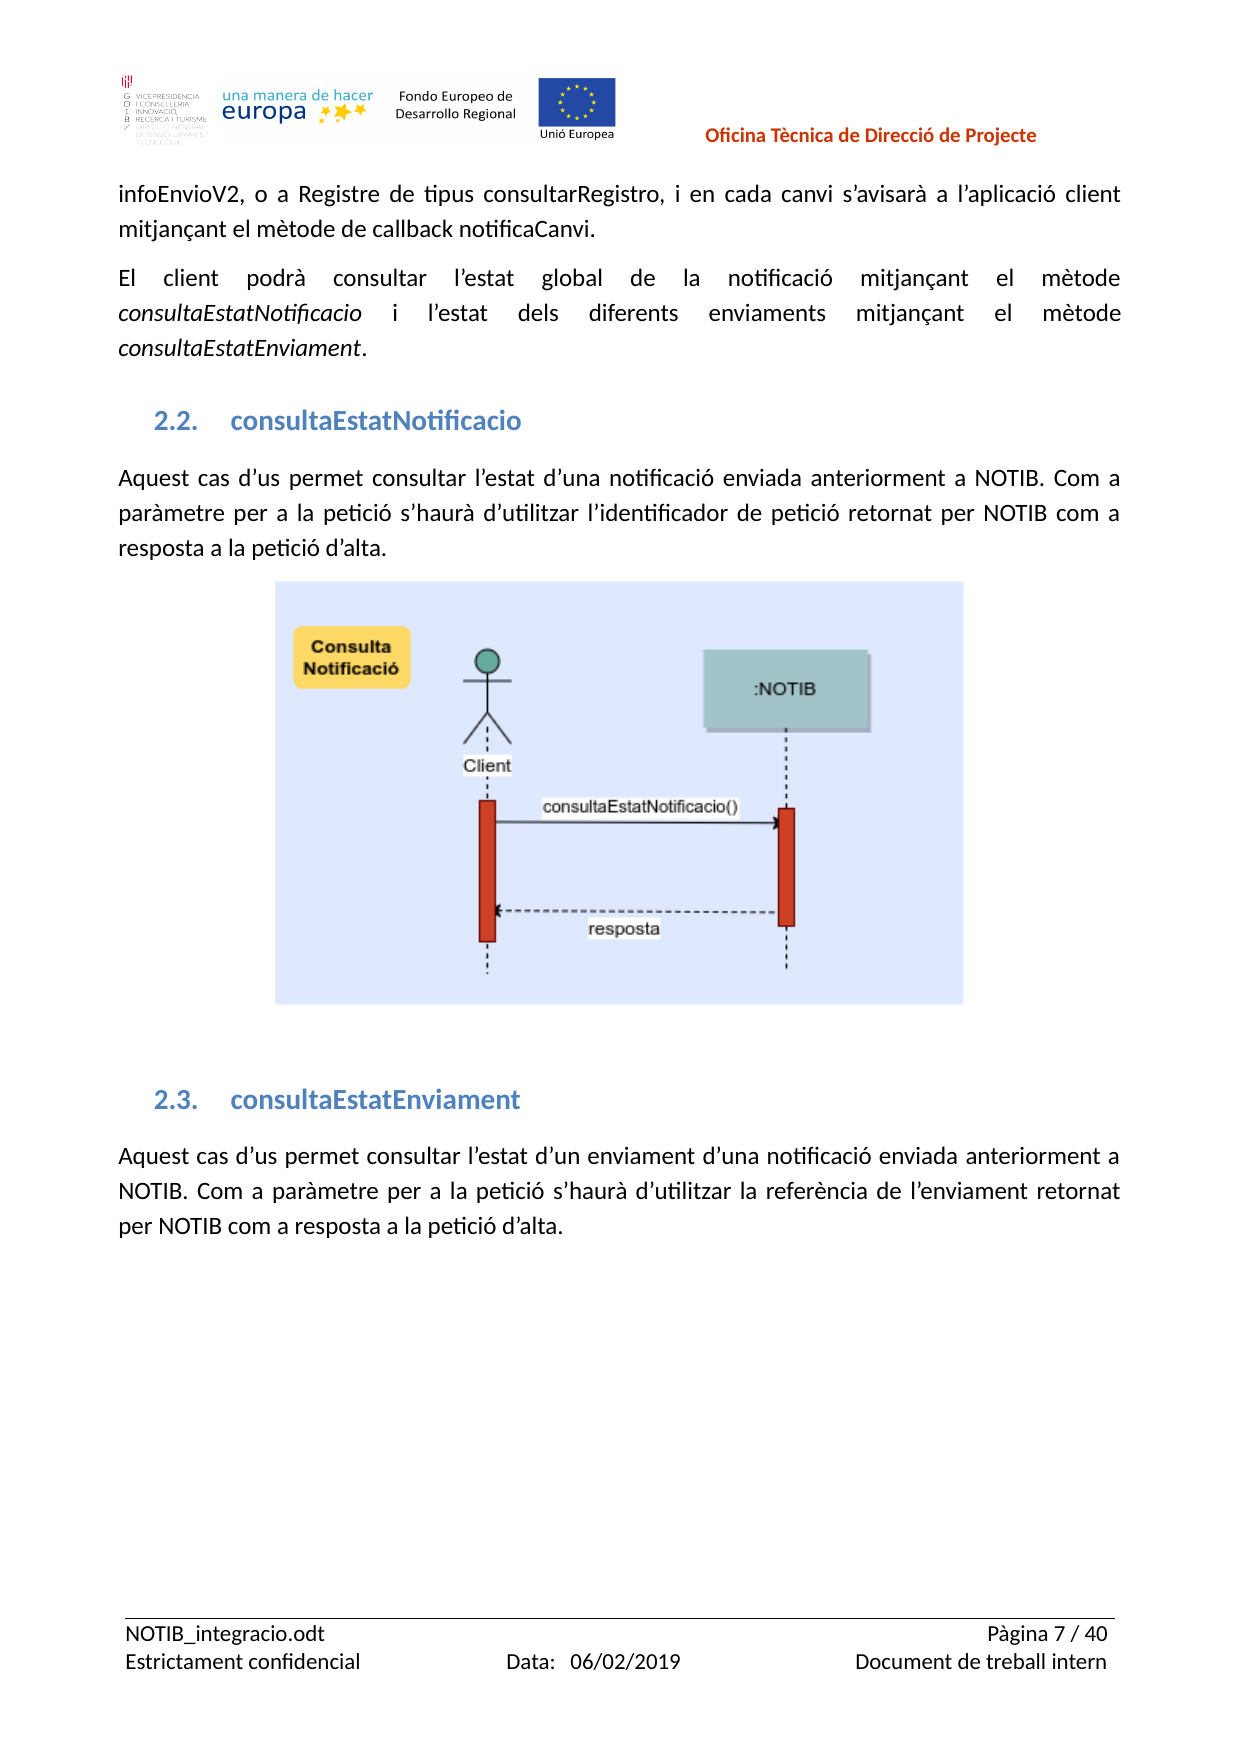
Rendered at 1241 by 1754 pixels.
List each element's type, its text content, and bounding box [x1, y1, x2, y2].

subtitle consultaEstatEnviament [153, 1081, 1122, 1117]
text Aquest cas d’us permet consultar l’estat d’un enviament d’una notificació enviada anteriorment a NOTIB. Com a paràmetre per a la petició s’haurà d’utilitzar la referència de l’enviament retornat per NOTIB com a resposta a la petició d’alta. [118, 1140, 1122, 1241]
text infoEnvioV2, o a Registre de tipus consultarRegistro, i en cada canvi s’avisarà a l’aplicació client mitjançant el mètode de callback notificaCanvi. [118, 178, 1122, 243]
subtitle consultaEstatNotificacio [153, 402, 1122, 438]
picture [274, 581, 966, 1007]
text Aquest cas d’us permet consultar l’estat d’una notificació enviada anteriorment a NOTIB. Com a paràmetre per a la petició s’haurà d’utilitzar l’identificador de petició retornat per NOTIB com a resposta a la petició d’alta. [118, 462, 1122, 562]
picture [118, 73, 213, 147]
text El client podrà consultar l’estat global de la notificació mitjançant el mètode consultaEstatNotificacio i l’estat dels diferents enviaments mitjançant el mètode consultaEstatEnviament. [118, 262, 1122, 363]
picture [219, 73, 621, 147]
